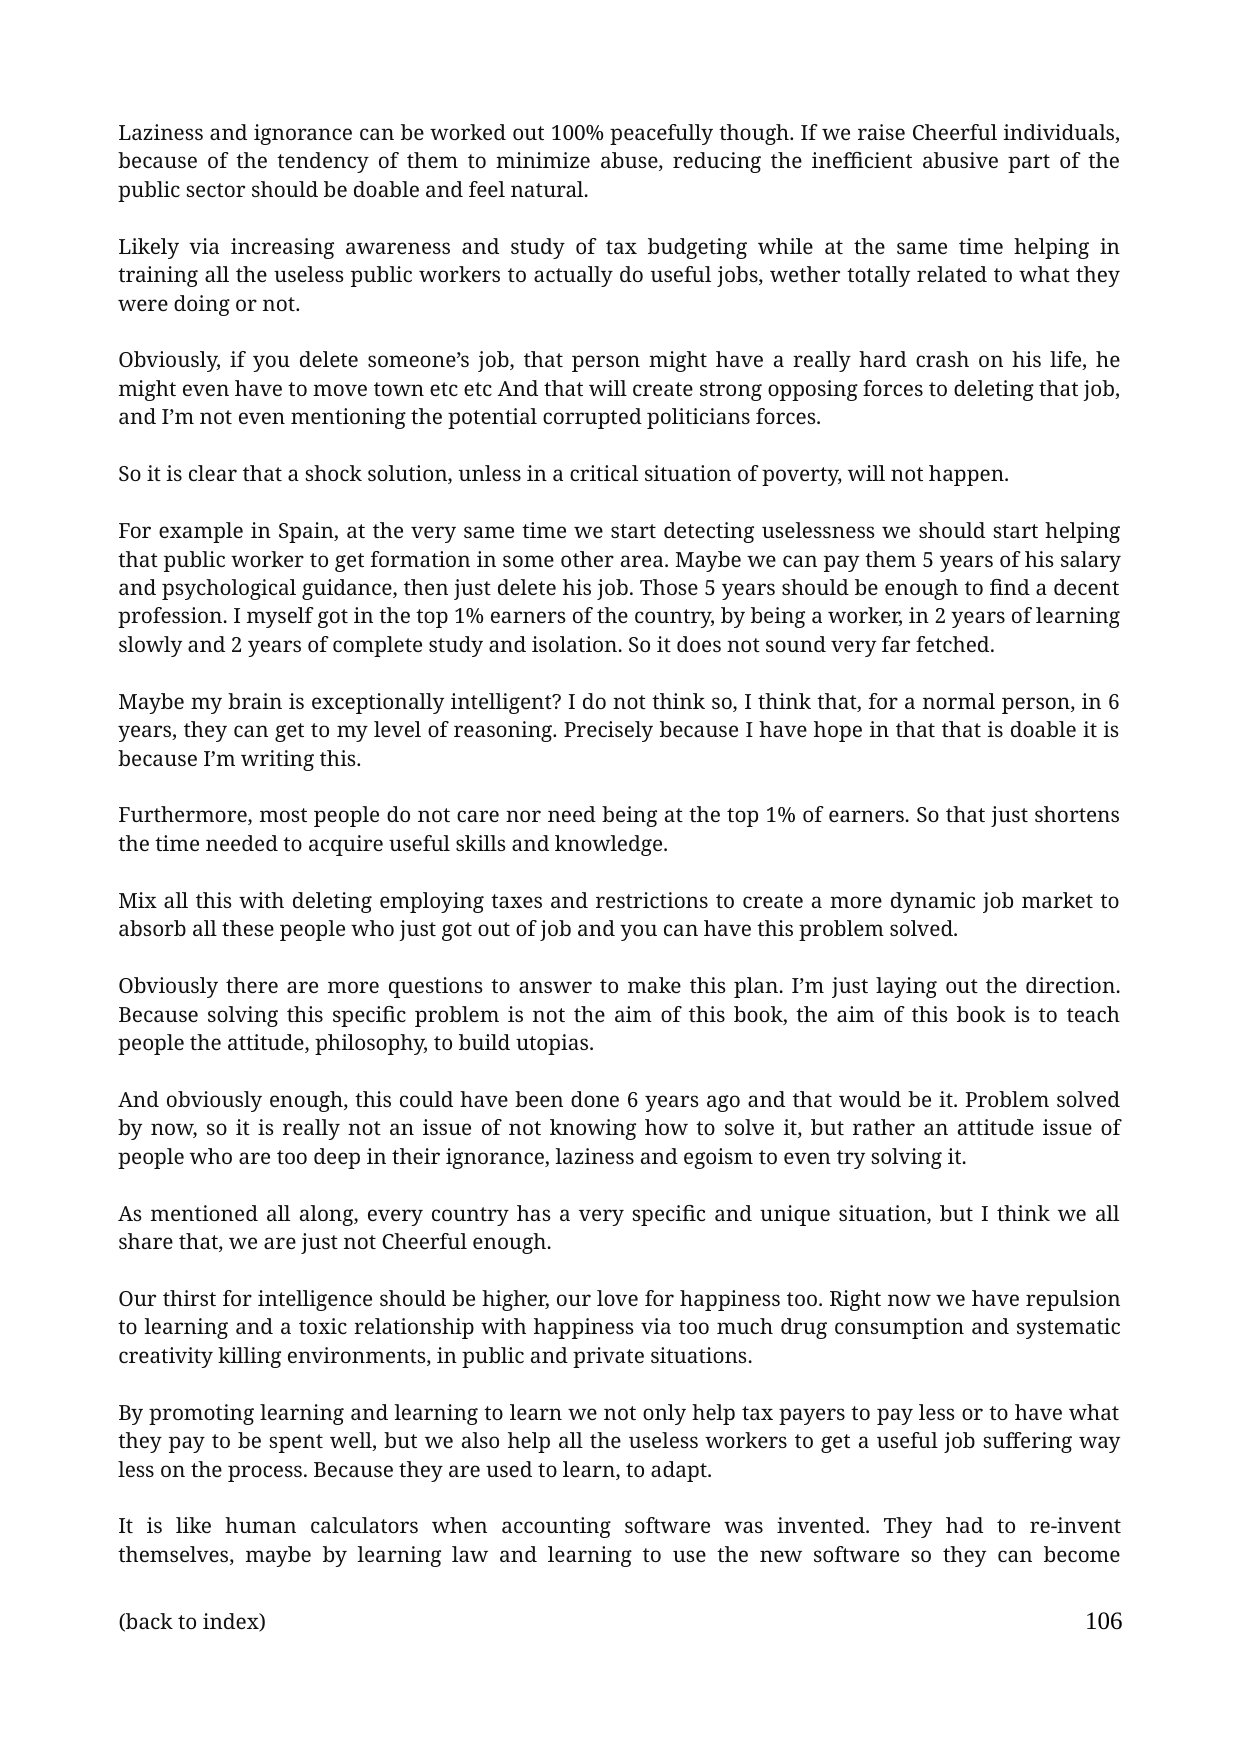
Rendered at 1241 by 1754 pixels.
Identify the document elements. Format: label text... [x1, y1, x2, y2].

text Obviously there are more questions to answer to make this plan. I’m just laying out the direction. Because solving this specific problem is not the aim of this book, the aim of this book is to teach people the attitude, philosophy, to build utopias. [118, 971, 1122, 1057]
text Maybe my brain is exceptionally intelligent? I do not think so, I think that, for a normal person, in 6 years, they can get to my level of reasoning. Precisely because I have hope in that that is doable it is because I’m writing this. [118, 687, 1122, 772]
text And obviously enough, this could have been done 6 years ago and that would be it. Problem solved by now, so it is really not an issue of not knowing how to solve it, but rather an attitude issue of people who are too deep in their ignorance, laziness and egoism to even try solving it. [118, 1085, 1122, 1170]
text Laziness and ignorance can be worked out 100% peacefully though. If we raise Cheerful individuals, because of the tendency of them to minimize abuse, reducing the inefficient abusive part of the public sector should be doable and feel natural. [118, 118, 1122, 203]
text Our thirst for intelligence should be higher, our love for happiness too. Right now we have repulsion to learning and a toxic relationship with happiness via too much drug consumption and systematic creativity killing environments, in public and private situations. [118, 1284, 1122, 1369]
text Furthermore, most people do not care nor need being at the top 1% of earners. So that just shortens the time needed to acquire useful skills and knowledge. [118, 801, 1122, 857]
text Mix all this with deleting employing taxes and restrictions to create a more dynamic job market to absorb all these people who just got out of job and you can have this problem solved. [118, 886, 1122, 943]
text So it is clear that a shock solution, unless in a critical situation of poverty, will not happen. [118, 459, 1122, 488]
text It is like human calculators when accounting software was invented. They had to re-invent themselves, maybe by learning law and learning to use the new software so they can become [118, 1512, 1122, 1568]
text As mentioned all along, every country has a very specific and unique situation, but I think we all share that, we are just not Cheerful enough. [118, 1199, 1122, 1256]
text By promoting learning and learning to learn we not only help tax payers to pay less or to have what they pay to be spent well, but we also help all the useless workers to get a useful job suffering way less on the process. Because they are used to learn, to adapt. [118, 1398, 1122, 1483]
text Obviously, if you delete someone’s job, that person might have a really hard crash on his life, he might even have to move town etc etc And that will create strong opposing forces to deleting that job, and I’m not even mentioning the potential corrupted politicians forces. [118, 346, 1122, 431]
text For example in Spain, at the very same time we start detecting uselessness we should start helping that public worker to get formation in some other area. Maybe we can pay them 5 years of his salary and psychological guidance, then just delete his job. Those 5 years should be enough to find a decent profession. I myself got in the top 1% earners of the country, by being a worker, in 2 years of learning slowly and 2 years of complete study and isolation. So it does not sound very far fetched. [118, 516, 1122, 658]
text Likely via increasing awareness and study of tax budgeting while at the same time helping in training all the useless public workers to actually do useful jobs, wether totally related to what they were doing or not. [118, 232, 1122, 317]
